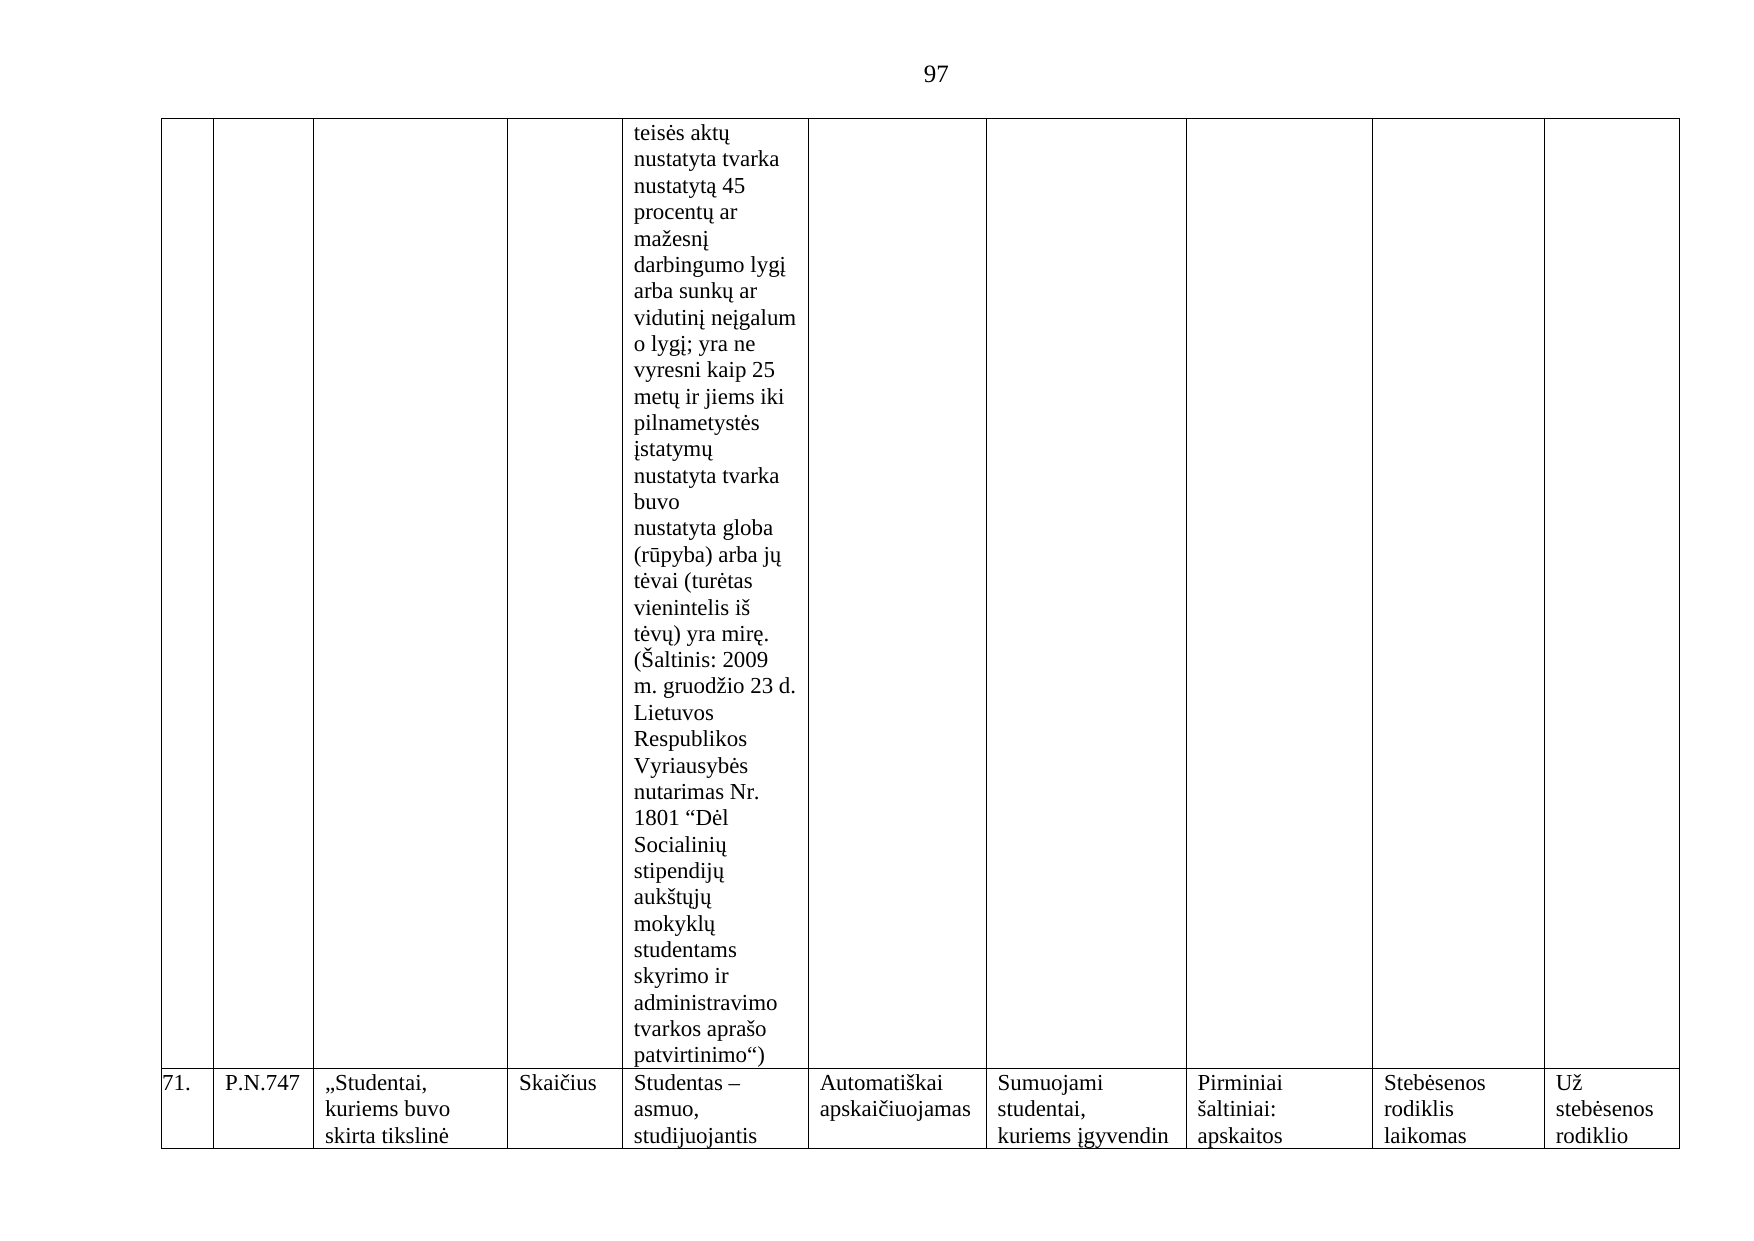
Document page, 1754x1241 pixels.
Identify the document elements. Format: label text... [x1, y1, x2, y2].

table_cell [987, 119, 1186, 1068]
table_cell [508, 119, 622, 1068]
table_cell Studentas – asmuo, studijuojantis [623, 1069, 808, 1148]
table_cell Skaičius [508, 1069, 622, 1148]
table_cell Pirminiai šaltiniai: apskaitos [1187, 1069, 1372, 1148]
table_cell [162, 119, 213, 1068]
table_cell „Studentai, kuriems buvo skirta tikslinė [314, 1069, 507, 1148]
table_cell P.N.747 [214, 1069, 313, 1148]
table_cell [1373, 119, 1544, 1068]
table_cell [1545, 119, 1679, 1068]
table_cell [314, 119, 507, 1068]
table_cell [809, 119, 986, 1068]
table_cell [214, 119, 313, 1068]
table_cell teisės aktų nustatyta tvarka nustatytą 45 procentų ar mažesnį darbingumo lygį arba sunkų ar vidutinį neįgalumo lygį; yra ne vyresni kaip 25 metų ir jiems iki pilnametystės įstatymų nustatyta tvarka buvo nustatyta globa (rūpyba) arba jų tėvai (turėtas vienintelis iš tėvų) yra mirę. (Šaltinis: 2009 m. gruodžio 23 d. Lietuvos Respublikos Vyriausybės nutarimas Nr. 1801 “Dėl Socialinių stipendijų aukštųjų mokyklų studentams skyrimo ir administravimo tvarkos aprašo patvirtinimo“) [623, 119, 808, 1068]
table_cell Sumuojami studentai, kuriems įgyvendin [987, 1069, 1186, 1148]
table_cell 71. [162, 1069, 213, 1148]
table_cell Už stebėsenos rodiklio [1545, 1069, 1679, 1148]
table_cell Automatiškai apskaičiuojamas [809, 1069, 986, 1148]
table_cell [1187, 119, 1372, 1068]
table_cell Stebėsenos rodiklis laikomas [1373, 1069, 1544, 1148]
